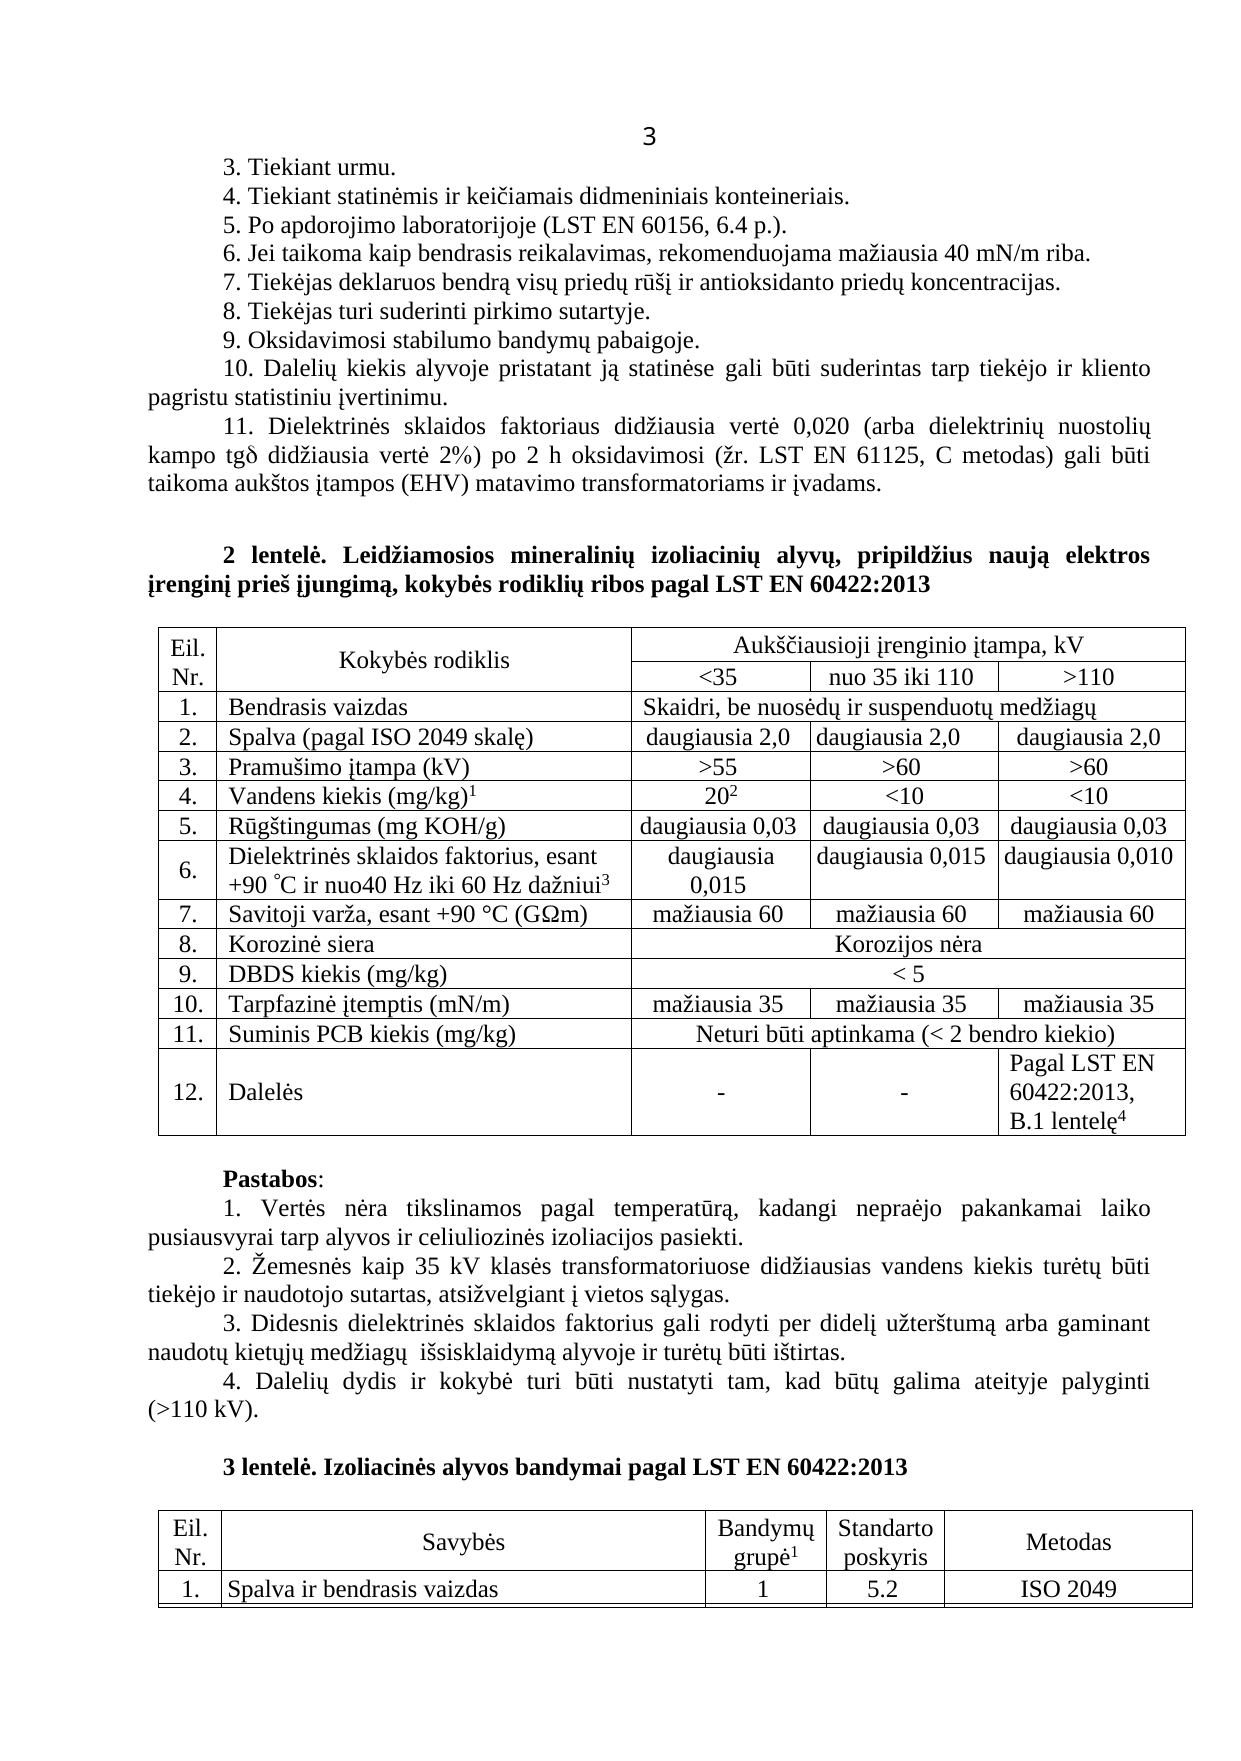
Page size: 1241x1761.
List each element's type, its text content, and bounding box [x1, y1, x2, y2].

table_cell 8. [159, 929, 216, 958]
table_cell daugiausia 0,03 [632, 811, 810, 840]
table_cell 7. [159, 900, 216, 928]
table_cell 9. [159, 959, 216, 988]
table_cell 6. [159, 841, 216, 898]
table_cell 11. [159, 1019, 216, 1047]
table_cell < 5 [632, 959, 1185, 988]
table_cell Bendrasis vaizdas [217, 692, 631, 721]
table_cell Savitoji varža, esant +90 °C (GΩm) [217, 900, 631, 928]
table_cell nuo 35 iki 110 [811, 662, 998, 691]
table_cell 5.2 [827, 1571, 944, 1603]
table_cell Vandens kiekis (mg/kg)1 [217, 781, 631, 810]
table_cell >55 [632, 752, 810, 780]
text 7. Tiekėjas deklaruos bendrą visų priedų rūšį ir antioksidanto priedų koncentracijas. [148, 267, 1152, 296]
table_cell Neturi būti aptinkama (< 2 bendro kiekio) [632, 1019, 1185, 1047]
table_cell 3. [159, 752, 216, 780]
table_cell 1. [159, 1571, 221, 1603]
table_cell Dielektrinės sklaidos faktorius, esant +90 C ir nuo40 Hz iki 60 Hz dažniui3 [217, 841, 631, 898]
table_cell >110 [999, 662, 1185, 691]
text 10. Dalelių kiekis alyvoje pristatant ją statinėse gali būti suderintas tarp tiekėjo ir kliento pagristu statistiniu įvertinimu. [148, 353, 1152, 411]
table_cell daugiausia 2,0 [999, 722, 1185, 751]
table_cell ISO 2049 [945, 1571, 1192, 1603]
table_cell 12. [159, 1049, 216, 1135]
table_cell daugiausia 0,03 [999, 811, 1185, 840]
table_cell mažiausia 35 [632, 989, 810, 1018]
text 5. Po apdorojimo laboratorijoje (LST EN 60156, 6.4 p.). [148, 210, 1152, 238]
table_cell Pramušimo įtampa (kV) [217, 752, 631, 780]
table_cell <10 [811, 781, 998, 810]
text 8. Tiekėjas turi suderinti pirkimo sutartyje. [148, 296, 1152, 325]
table_cell Korozijos nėra [632, 929, 1185, 958]
table_cell daugiausia 0,03 [811, 811, 998, 840]
table_header Bandymų grupė1 [706, 1511, 826, 1570]
table_cell Spalva (pagal ISO 2049 skalę) [217, 722, 631, 751]
table_cell 1. [159, 692, 216, 721]
text 2. Žemesnės kaip 35 kV klasės transformatoriuose didžiausias vandens kiekis turėtų būti tiekėjo ir naudotojo sutartas, atsižvelgiant į vietos sąlygas. [148, 1251, 1152, 1308]
table_cell 202 [632, 781, 810, 810]
table_cell - [632, 1049, 810, 1135]
text 3. Tiekiant urmu. [148, 152, 1152, 181]
text 3. Didesnis dielektrinės sklaidos faktorius gali rodyti per didelį užterštumą arba gaminant naudotų kietųjų medžiagų išsisklaidymą alyvoje ir turėtų būti ištirtas. [148, 1308, 1152, 1366]
table_cell mažiausia 60 [811, 900, 998, 928]
table_cell 10. [159, 989, 216, 1018]
table_header Savybės [222, 1511, 705, 1570]
text 9. Oksidavimosi stabilumo bandymų pabaigoje. [148, 325, 1152, 353]
table_cell 5. [159, 811, 216, 840]
table_cell DBDS kiekis (mg/kg) [217, 959, 631, 988]
text 2 lentelė. Leidžiamosios mineralinių izoliacinių alyvų, pripildžius naują elektros įrenginį prieš įjungimą, kokybės rodiklių ribos pagal LST EN 60422:2013 [148, 541, 1152, 598]
table_cell daugiausia 2,0 [632, 722, 810, 751]
table_cell Korozinė siera [217, 929, 631, 958]
table_cell Skaidri, be nuosėdų ir suspenduotų medžiagų [632, 692, 1185, 721]
table_cell mažiausia 60 [999, 900, 1185, 928]
table_cell Spalva ir bendrasis vaizdas [222, 1571, 705, 1603]
table_header Eil. Nr. [159, 1511, 221, 1570]
table_cell 2. [159, 722, 216, 751]
text 11. Dielektrinės sklaidos faktoriaus didžiausia vertė 0,020 (arba dielektrinių nuostolių kampo tg didžiausia vertė 2) po 2 h oksidavimosi (žr. LST EN 61125, C metodas) gali būti taikoma aukštos įtampos (EHV) matavimo transformatoriams ir įvadams. [148, 411, 1152, 497]
table_cell Pagal LST EN 60422:2013, B.1 lentelę4 [999, 1049, 1185, 1135]
table_cell <35 [632, 662, 810, 691]
text 3 lentelė. Izoliacinės alyvos bandymai pagal LST EN 60422:2013 [148, 1452, 1152, 1481]
table_cell daugiausia 0,015 [811, 841, 998, 898]
table_header Metodas [945, 1511, 1192, 1570]
table_cell mažiausia 35 [999, 989, 1185, 1018]
text 6. Jei taikoma kaip bendrasis reikalavimas, rekomenduojama mažiausia 40 mN/m riba. [148, 238, 1152, 267]
text 4. Dalelių dydis ir kokybė turi būti nustatyti tam, kad būtų galima ateityje palyginti (>110 kV). [148, 1366, 1152, 1423]
table_cell 4. [159, 781, 216, 810]
table_cell Suminis PCB kiekis (mg/kg) [217, 1019, 631, 1047]
table_cell daugiausia 0,015 [632, 841, 810, 898]
table_header Aukščiausioji įrenginio įtampa, kV [632, 628, 1185, 661]
table_cell Tarpfazinė įtemptis (mN/m) [217, 989, 631, 1018]
text 1. Vertės nėra tikslinamos pagal temperatūrą, kadangi nepraėjo pakankamai laiko pusiausvyrai tarp alyvos ir celiuliozinės izoliacijos pasiekti. [148, 1193, 1152, 1251]
text 4. Tiekiant statinėmis ir keičiamais didmeniniais konteineriais. [148, 181, 1152, 210]
table_header Standarto poskyris [827, 1511, 944, 1570]
table_cell Dalelės [217, 1049, 631, 1135]
table_cell >60 [811, 752, 998, 780]
table_cell Rūgštingumas (mg KOH/g) [217, 811, 631, 840]
table_cell daugiausia 0,010 [999, 841, 1185, 898]
text Pastabos: [148, 1164, 1152, 1193]
table_cell mažiausia 35 [811, 989, 998, 1018]
table_header Kokybės rodiklis [217, 628, 631, 691]
table_cell >60 [999, 752, 1185, 780]
table_header Eil. Nr. [159, 628, 216, 691]
table_cell - [811, 1049, 998, 1135]
table_cell 1 [706, 1571, 826, 1603]
table_cell daugiausia 2,0 [811, 722, 998, 751]
table_cell <10 [999, 781, 1185, 810]
table_cell mažiausia 60 [632, 900, 810, 928]
